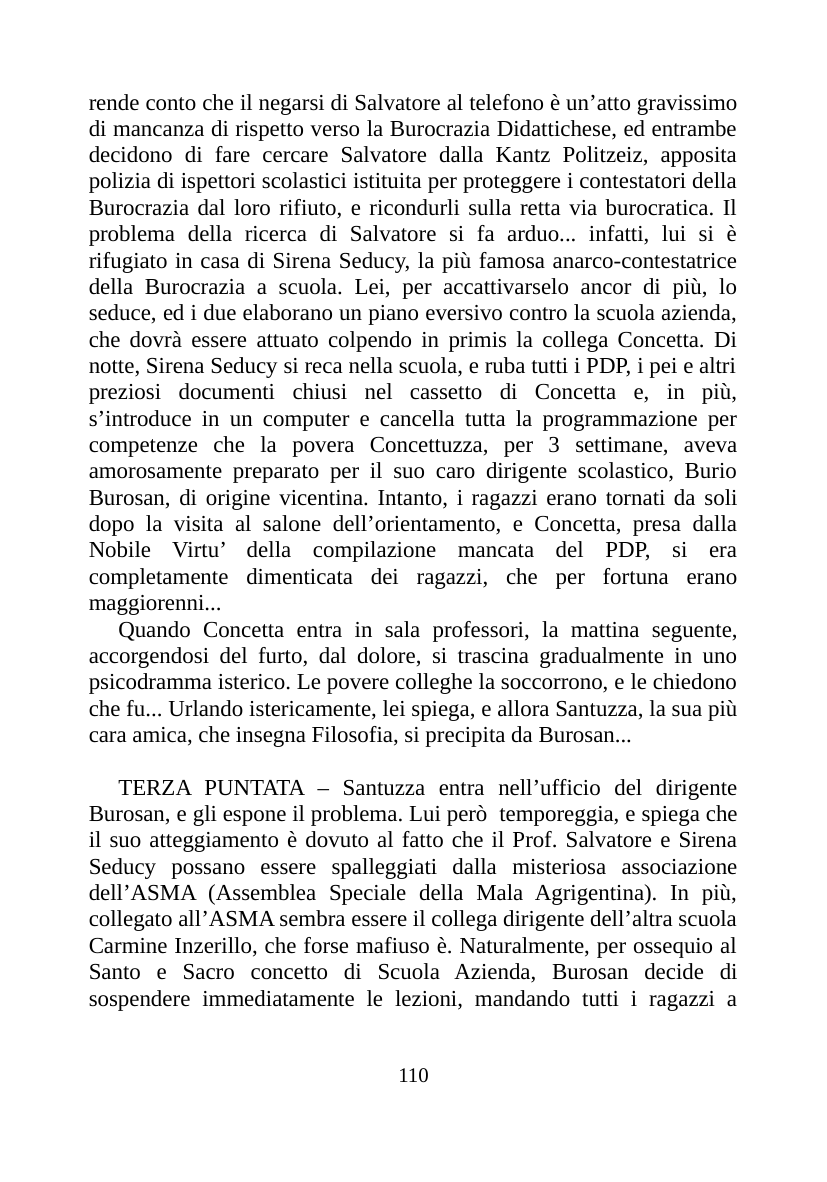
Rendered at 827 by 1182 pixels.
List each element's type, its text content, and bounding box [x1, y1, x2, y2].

text Quando Concetta entra in sala professori, la mattina seguente, accorgendosi del furto, dal dolore, si trascina gradualmente in uno psicodramma isterico. Le povere colleghe la soccorrono, e le chiedono che fu... Urlando istericamente, lei spiega, e allora Santuzza, la sua più cara amica, che insegna Filosofia, si precipita da Burosan... [88, 616, 738, 747]
text TERZA PUNTATA ‒ Santuzza entra nell’ufficio del dirigente Burosan, e gli espone il problema. Lui però temporeggia, e spiega che il suo atteggiamento è dovuto al fatto che il Prof. Salvatore e Sirena Seducy possano essere spalleggiati dalla misteriosa associazione dell’ASMA (Assemblea Speciale della Mala Agrigentina). In più, collegato all’ASMA sembra essere il collega dirigente dell’altra scuola Carmine Inzerillo, che forse mafiuso è. Naturalmente, per ossequio al Santo e Sacro concetto di Scuola Azienda, Burosan decide di sospendere immediatamente le lezioni, mandando tutti i ragazzi a [88, 774, 738, 1011]
text rende conto che il negarsi di Salvatore al telefono è un’atto gravissimo di mancanza di rispetto verso la Burocrazia Didattichese, ed entrambe decidono di fare cercare Salvatore dalla Kantz Politzeiz, apposita polizia di ispettori scolastici istituita per proteggere i contestatori della Burocrazia dal loro rifiuto, e ricondurli sulla retta via burocratica. Il problema della ricerca di Salvatore si fa arduo... infatti, lui si è rifugiato in casa di Sirena Seducy, la più famosa anarco-contestatrice della Burocrazia a scuola. Lei, per accattivarselo ancor di più, lo seduce, ed i due elaborano un piano eversivo contro la scuola azienda, che dovrà essere attuato colpendo in primis la collega Concetta. Di notte, Sirena Seducy si reca nella scuola, e ruba tutti i PDP, i pei e altri preziosi documenti chiusi nel cassetto di Concetta e, in più, s’introduce in un computer e cancella tutta la programmazione per competenze che la povera Concettuzza, per 3 settimane, aveva amorosamente preparato per il suo caro dirigente scolastico, Burio Burosan, di origine vicentina. Intanto, i ragazzi erano tornati da soli dopo la visita al salone dell’orientamento, e Concetta, presa dalla Nobile Virtu’ della compilazione mancata del PDP, si era completamente dimenticata dei ragazzi, che per fortuna erano maggiorenni... [88, 88, 738, 616]
